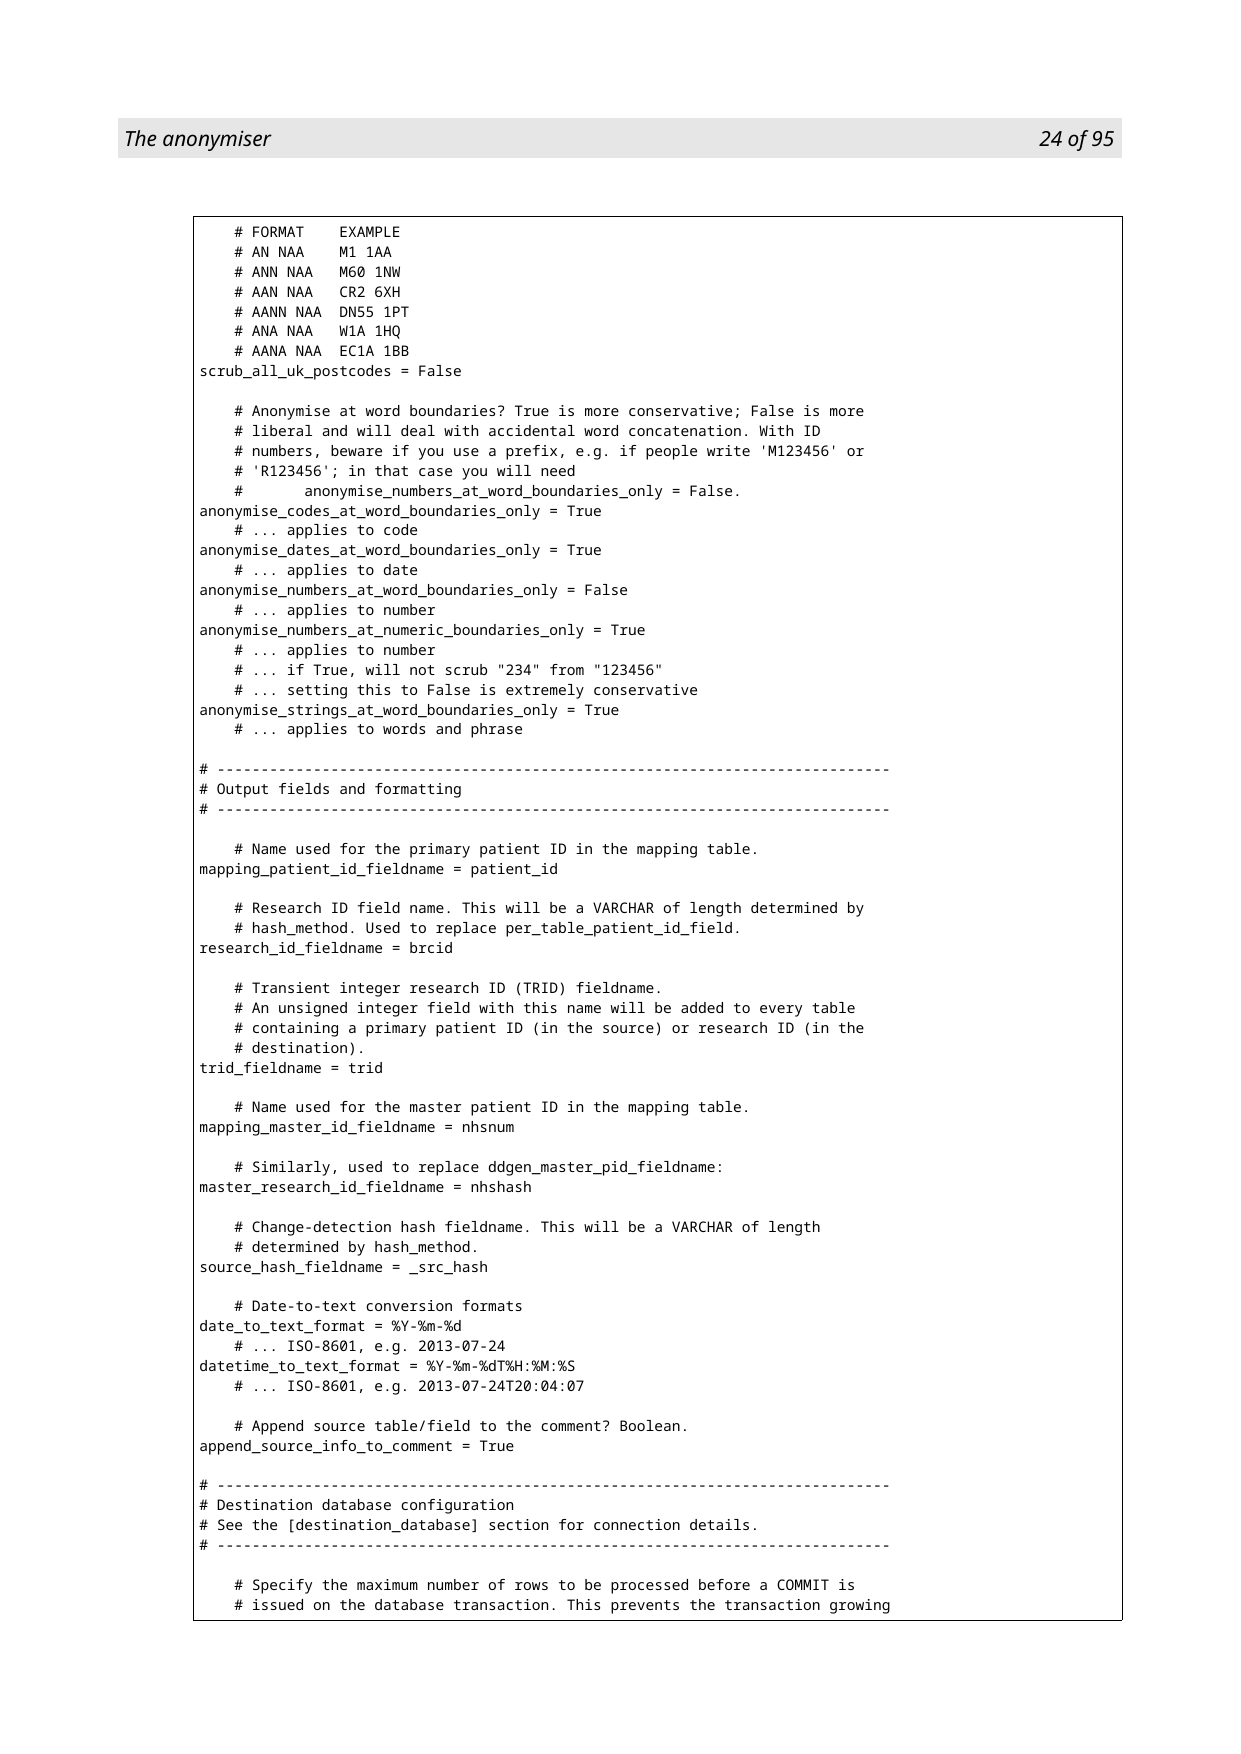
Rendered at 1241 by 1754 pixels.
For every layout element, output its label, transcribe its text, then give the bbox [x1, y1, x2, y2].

table_header # FORMAT EXAMPLE # AN NAA M1 1AA # ANN NAA M60 1NW # AAN NAA CR2 6XH # AANN NAA DN55 1PT # ANA NAA W1A 1HQ # AANA NAA EC1A 1BB scrub_all_uk_postcodes = False # Anonymise at word boundaries? True is more conservative; False is more # liberal and will deal with accidental word concatenation. With ID # numbers, beware if you use a prefix, e.g. if people write 'M123456' or # 'R123456'; in that case you will need # anonymise_numbers_at_word_boundaries_only = False. anonymise_codes_at_word_boundaries_only = True # ... applies to code anonymise_dates_at_word_boundaries_only = True # ... applies to date anonymise_numbers_at_word_boundaries_only = False # ... applies to number anonymise_numbers_at_numeric_boundaries_only = True # ... applies to number # ... if True, will not scrub "234" from "123456" # ... setting this to False is extremely conservative anonymise_strings_at_word_boundaries_only = True # ... applies to words and phrase # ----------------------------------------------------------------------------- # Output fields and formatting # ----------------------------------------------------------------------------- # Name used for the primary patient ID in the mapping table. mapping_patient_id_fieldname = patient_id # Research ID field name. This will be a VARCHAR of length determined by # hash_method. Used to replace per_table_patient_id_field. research_id_fieldname = brcid # Transient integer research ID (TRID) fieldname. # An unsigned integer field with this name will be added to every table # containing a primary patient ID (in the source) or research ID (in the # destination). trid_fieldname = trid # Name used for the master patient ID in the mapping table. mapping_master_id_fieldname = nhsnum # Similarly, used to replace ddgen_master_pid_fieldname: master_research_id_fieldname = nhshash # Change-detection hash fieldname. This will be a VARCHAR of length # determined by hash_method. source_hash_fieldname = _src_hash # Date-to-text conversion formats date_to_text_format = %Y-%m-%d # ... ISO-8601, e.g. 2013-07-24 datetime_to_text_format = %Y-%m-%dT%H:%M:%S # ... ISO-8601, e.g. 2013-07-24T20:04:07 # Append source table/field to the comment? Boolean. append_source_info_to_comment = True # ----------------------------------------------------------------------------- # Destination database configuration # See the [destination_database] section for connection details. # ----------------------------------------------------------------------------- # Specify the maximum number of rows to be processed before a COMMIT is # issued on the database transaction. This prevents the transaction growing [194, 217, 1122, 1620]
